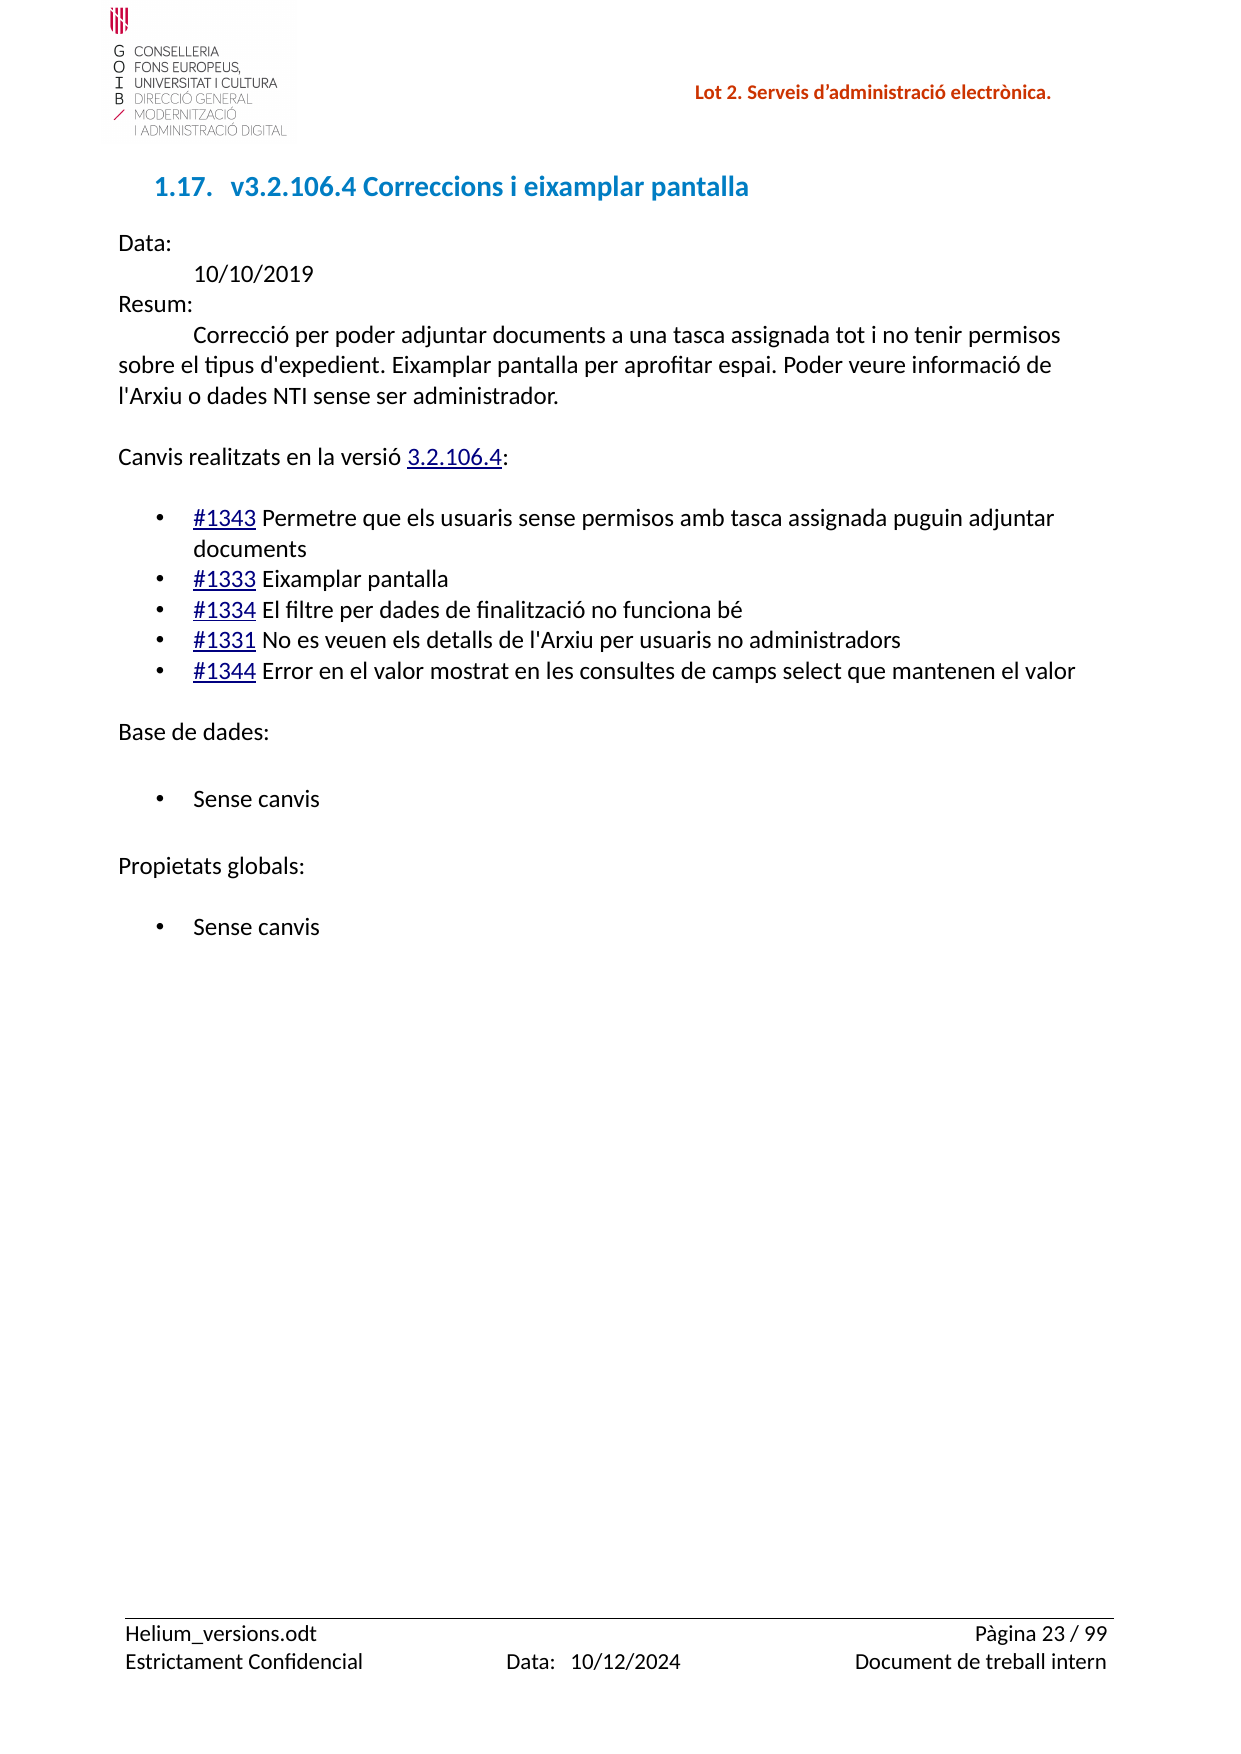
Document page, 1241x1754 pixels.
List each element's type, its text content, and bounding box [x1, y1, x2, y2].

text Correcció per poder adjuntar documents a una tasca assignada tot i no tenir permisos sobre el tipus d'expedient. Eixamplar pantalla per aprofitar espai. Poder veure informació de l'Arxiu o dades NTI sense ser administrador. [118, 319, 1122, 411]
subtitle v3.2.106.4 Correccions i eixamplar pantalla [153, 168, 1122, 204]
list #1334 El filtre per dades de finalització no funciona bé [156, 594, 1122, 624]
list #1343 Permetre que els usuaris sense permisos amb tasca assignada puguin adjuntar documents [156, 502, 1122, 563]
list Sense canvis [156, 911, 1122, 941]
list #1331 No es veuen els detalls de l'Arxiu per usuaris no administradors [156, 624, 1122, 655]
text Canvis realitzats en la versió 3.2.106.4: [118, 441, 1122, 472]
text Propietats globals: [118, 850, 1122, 880]
text 10/10/2019 [118, 258, 1122, 289]
list #1344 Error en el valor mostrat en les consultes de camps select que mantenen el valor [156, 655, 1122, 685]
text Base de dades: [118, 716, 1122, 746]
list #1333 Eixamplar pantalla [156, 563, 1122, 594]
picture [100, 0, 297, 144]
list Sense canvis [156, 783, 1122, 813]
text Resum: [118, 289, 1122, 319]
text Data: [118, 228, 1122, 258]
